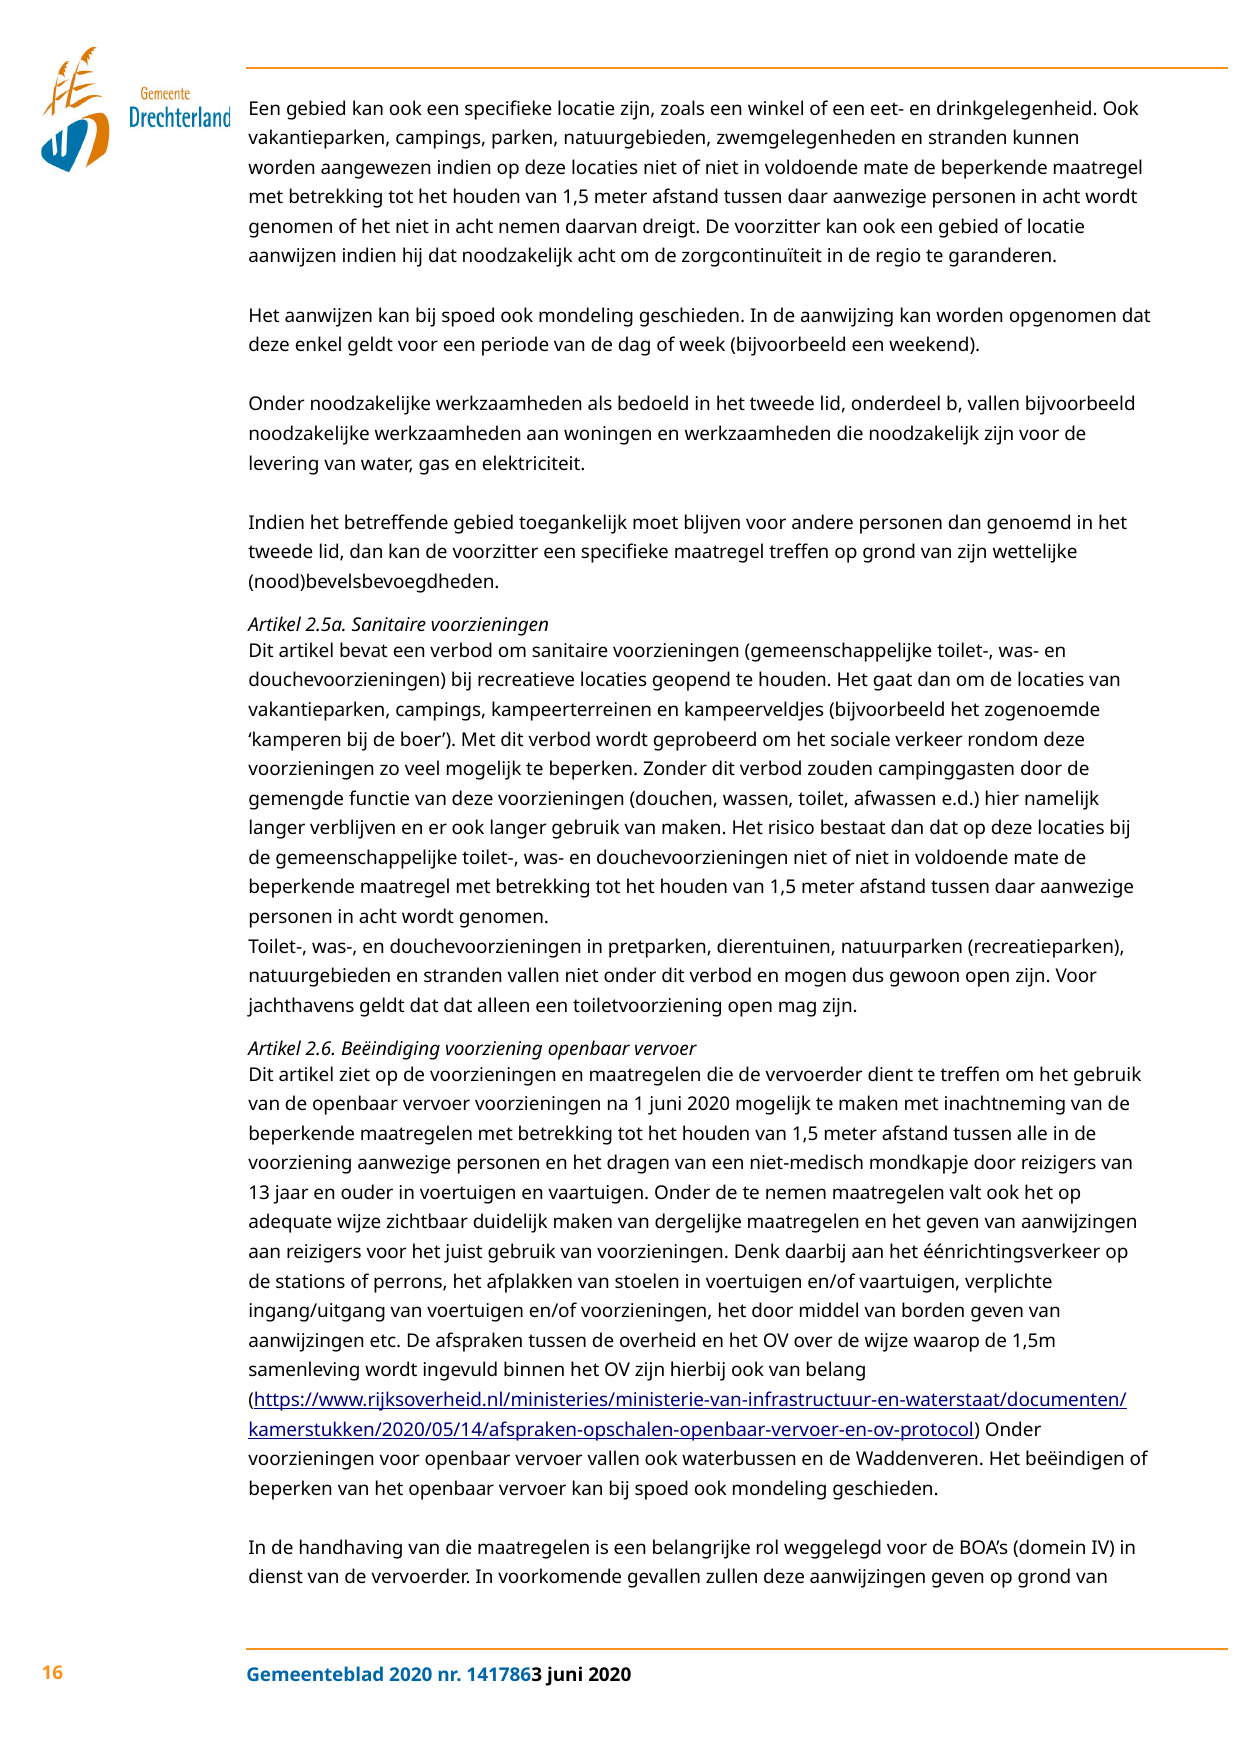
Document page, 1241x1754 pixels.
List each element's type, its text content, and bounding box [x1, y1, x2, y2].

text Toilet-, was-, en douchevoorzieningen in pretparken, dierentuinen, natuurparken (recreatieparken), natuurgebieden en stranden vallen niet onder dit verbod en mogen dus gewoon open zijn. Voor jachthavens geldt dat dat alleen een toiletvoorziening open mag zijn. [248, 933, 1152, 1018]
text Indien het betreffende gebied toegankelijk moet blijven voor andere personen dan genoemd in het tweede lid, dan kan de voorzitter een specifieke maatregel treffen op grond van zijn wettelijke (nood)bevelsbevoegdheden. [248, 509, 1152, 594]
text Onder noodzakelijke werkzaamheden als bedoeld in het tweede lid, onderdeel b, vallen bijvoorbeeld noodzakelijke werkzaamheden aan woningen en werkzaamheden die noodzakelijk zijn voor de levering van water, gas en elektriciteit. [248, 391, 1152, 476]
picture [226, 115, 231, 124]
text Artikel 2.6. Beëindiging voorziening openbaar vervoer [248, 1035, 1152, 1061]
text Dit artikel ziet op de voorzieningen en maatregelen die de vervoerder dient te treffen om het gebruik van de openbaar vervoer voorzieningen na 1 juni 2020 mogelijk te maken met inachtneming van de beperkende maatregelen met betrekking tot het houden van 1,5 meter afstand tussen alle in de voorziening aanwezige personen en het dragen van een niet-medisch mondkapje door reizigers van 13 jaar en ouder in voertuigen en vaartuigen. Onder de te nemen maatregelen valt ook het op adequate wijze zichtbaar duidelijk maken van dergelijke maatregelen en het geven van aanwijzingen aan reizigers voor het juist gebruik van voorzieningen. Denk daarbij aan het éénrichtingsverkeer op de stations of perrons, het afplakken van stoelen in voertuigen en/of vaartuigen, verplichte ingang/uitgang van voertuigen en/of voorzieningen, het door middel van borden geven van aanwijzingen etc. De afspraken tussen de overheid en het OV over de wijze waarop de 1,5m samenleving wordt ingevuld binnen het OV zijn hierbij ook van belang (https://www.rijksoverheid.nl/ministeries/ministerie-van-infrastructuur-en-waterstaat/documenten/kamerstukken/2020/05/14/afspraken-opschalen-openbaar-vervoer-en-ov-protocol) Onder voorzieningen voor openbaar vervoer vallen ook waterbussen en de Waddenveren. Het beëindigen of beperken van het openbaar vervoer kan bij spoed ook mondeling geschieden. [248, 1061, 1152, 1501]
picture [41, 47, 231, 172]
picture [41, 158, 64, 172]
text Artikel 2.5a. Sanitaire voorzieningen [248, 611, 1152, 637]
text Dit artikel bevat een verbod om sanitaire voorzieningen (gemeenschappelijke toilet-, was- en douchevoorzieningen) bij recreatieve locaties geopend te houden. Het gaat dan om de locaties van vakantieparken, campings, kampeerterreinen en kampeerveldjes (bijvoorbeeld het zogenoemde ‘kamperen bij de boer’). Met dit verbod wordt geprobeerd om het sociale verkeer rondom deze voorzieningen zo veel mogelijk te beperken. Zonder dit verbod zouden campinggasten door de gemengde functie van deze voorzieningen (douchen, wassen, toilet, afwassen e.d.) hier namelijk langer verblijven en er ook langer gebruik van maken. Het risico bestaat dan dat op deze locaties bij de gemeenschappelijke toilet-, was- en douchevoorzieningen niet of niet in voldoende mate de beperkende maatregel met betrekking tot het houden van 1,5 meter afstand tussen daar aanwezige personen in acht wordt genomen. [248, 637, 1152, 929]
text In de handhaving van die maatregelen is een belangrijke rol weggelegd voor de BOA’s (domein IV) in dienst van de vervoerder. In voorkomende gevallen zullen deze aanwijzingen geven op grond van [248, 1534, 1152, 1589]
text Een gebied kan ook een specifieke locatie zijn, zoals een winkel of een eet- en drinkgelegenheid. Ook vakantieparken, campings, parken, natuurgebieden, zwemgelegenheden en stranden kunnen worden aangewezen indien op deze locaties niet of niet in voldoende mate de beperkende maatregel met betrekking tot het houden van 1,5 meter afstand tussen daar aanwezige personen in acht wordt genomen of het niet in acht nemen daarvan dreigt. De voorzitter kan ook een gebied of locatie aanwijzen indien hij dat noodzakelijk acht om de zorgcontinuïteit in de regio te garanderen. [248, 95, 1152, 268]
text Het aanwijzen kan bij spoed ook mondeling geschieden. In de aanwijzing kan worden opgenomen dat deze enkel geldt voor een periode van de dag of week (bijvoorbeeld een weekend). [248, 302, 1152, 357]
